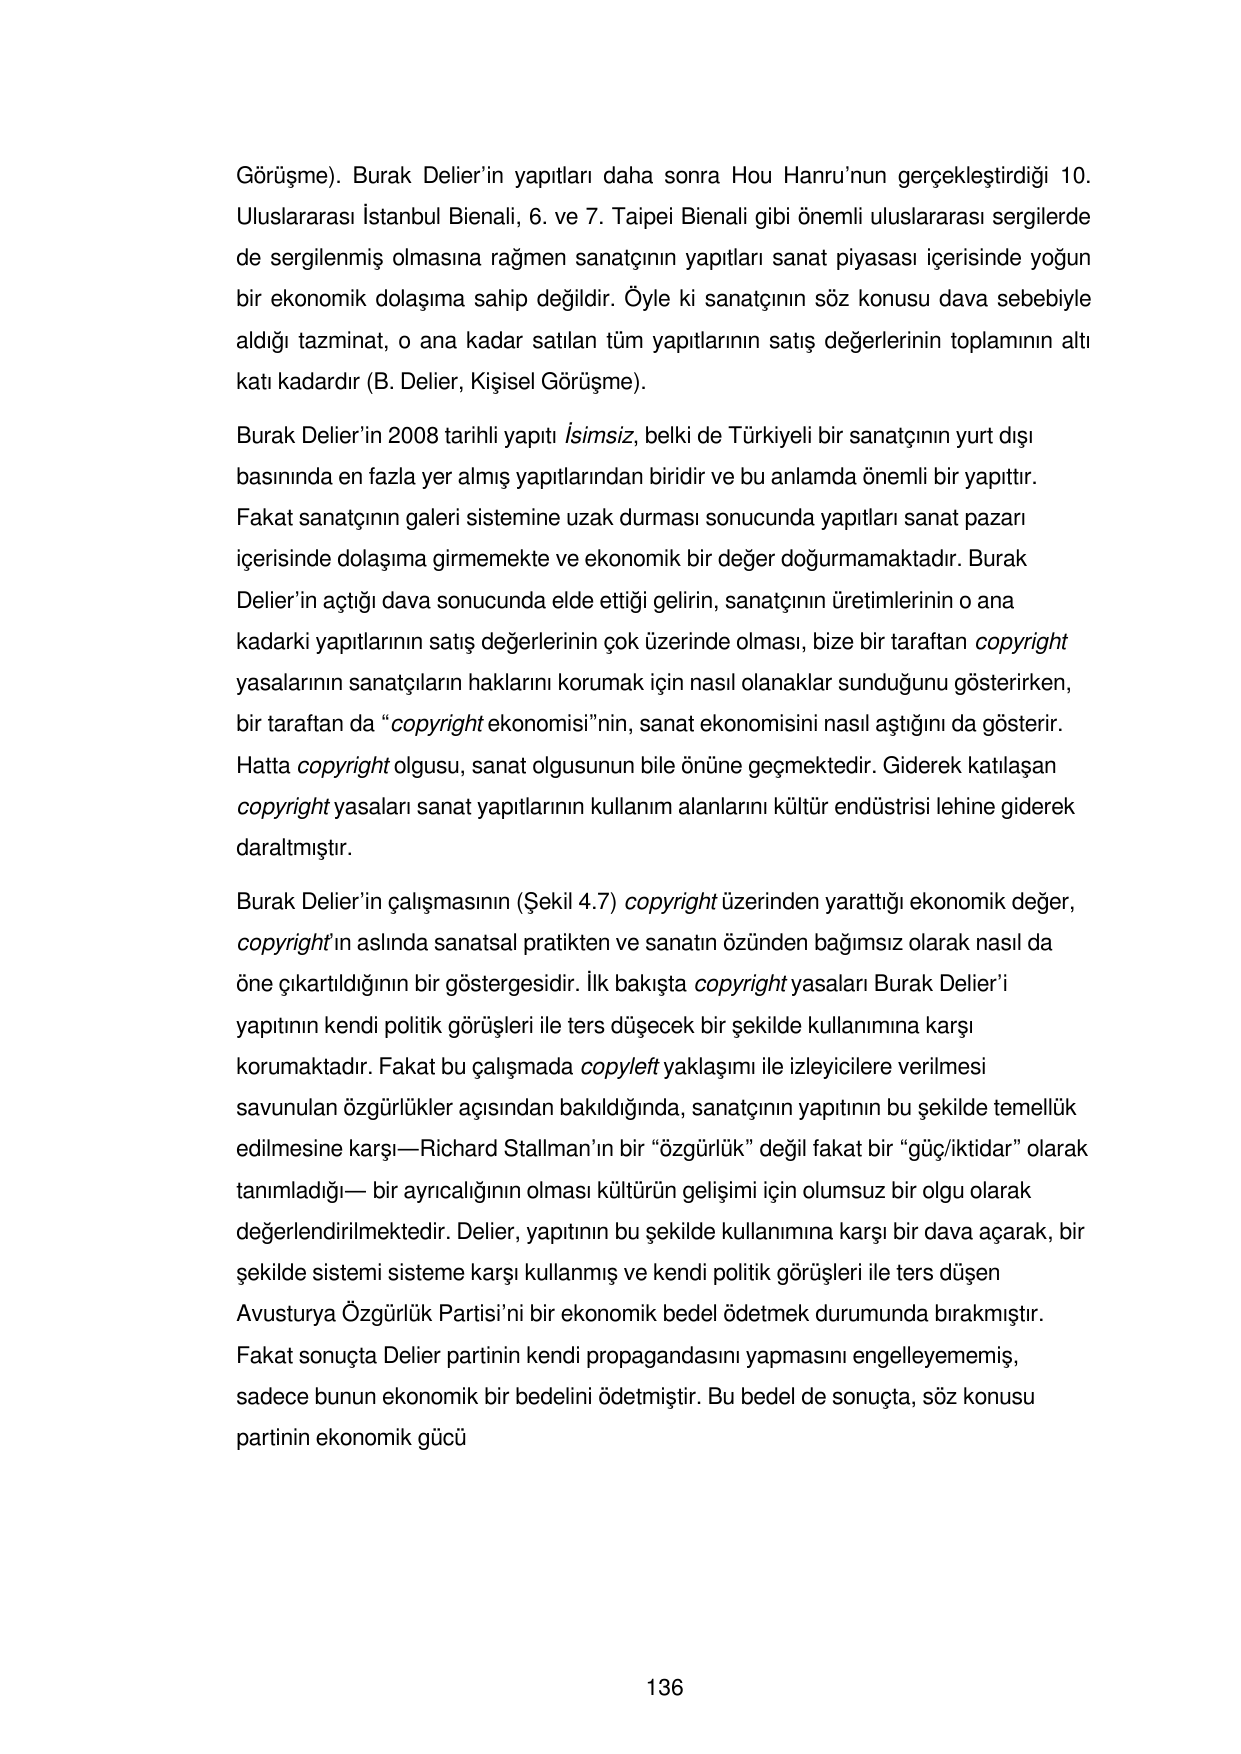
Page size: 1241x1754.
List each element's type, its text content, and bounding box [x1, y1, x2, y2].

text Burak Delier’in çalışmasının (Şekil 4.7) copyright üzerinden yarattığı ekonomik değer, copyright’ın aslında sanatsal pratikten ve sanatın özünden bağımsız olarak nasıl da öne çıkartıldığının bir göstergesidir. İlk bakışta copyright yasaları Burak Delier’i yapıtının kendi politik görüşleri ile ters düşecek bir şekilde kullanımına karşı korumaktadır. Fakat bu çalışmada copyleft yaklaşımı ile izleyicilere verilmesi savunulan özgürlükler açısından bakıldığında, sanatçının yapıtının bu şekilde temellük edilmesine karşı—Richard Stallman’ın bir “özgürlük” değil fakat bir “güç/iktidar” olarak tanımladığı— bir ayrıcalığının olması kültürün gelişimi için olumsuz bir olgu olarak değerlendirilmektedir. Delier, yapıtının bu şekilde kullanımına karşı bir dava açarak, bir şekilde sistemi sisteme karşı kullanmış ve kendi politik görüşleri ile ters düşen Avusturya Özgürlük Partisi’ni bir ekonomik bedel ödetmek durumunda bırakmıştır. Fakat sonuçta Delier partinin kendi propagandasını yapmasını engelleyememiş, sadece bunun ekonomik bir bedelini ödetmiştir. Bu bedel de sonuçta, söz konusu partinin ekonomik gücü [236, 886, 1093, 1450]
text Burak Delier’in 2008 tarihli yapıtı İsimsiz, belki de Türkiyeli bir sanatçının yurt dışı basınında en fazla yer almış yapıtlarından biridir ve bu anlamda önemli bir yapıttır. Fakat sanatçının galeri sistemine uzak durması sonucunda yapıtları sanat pazarı içerisinde dolaşıma girmemekte ve ekonomik bir değer doğurmamaktadır. Burak Delier’in açtığı dava sonucunda elde ettiği gelirin, sanatçının üretimlerinin o ana kadarki yapıtlarının satış değerlerinin çok üzerinde olması, bize bir taraftan copyright yasalarının sanatçıların haklarını korumak için nasıl olanaklar sunduğunu gösterirken, bir taraftan da “copyright ekonomisi”nin, sanat ekonomisini nasıl aştığını da gösterir. Hatta copyright olgusu, sanat olgusunun bile önüne geçmektedir. Giderek katılaşan copyright yasaları sanat yapıtlarının kullanım alanlarını kültür endüstrisi lehine giderek daraltmıştır. [236, 420, 1093, 860]
text Görüşme). Burak Delier’in yapıtları daha sonra Hou Hanru’nun gerçekleştirdiği 10. Uluslararası İstanbul Bienali, 6. ve 7. Taipei Bienali gibi önemli uluslararası sergilerde de sergilenmiş olmasına rağmen sanatçının yapıtları sanat piyasası içerisinde yoğun bir ekonomik dolaşıma sahip değildir. Öyle ki sanatçının söz konusu dava sebebiyle aldığı tazminat, o ana kadar satılan tüm yapıtlarının satış değerlerinin toplamının altı katı kadardır (B. Delier, Kişisel Görüşme). [236, 160, 1093, 394]
